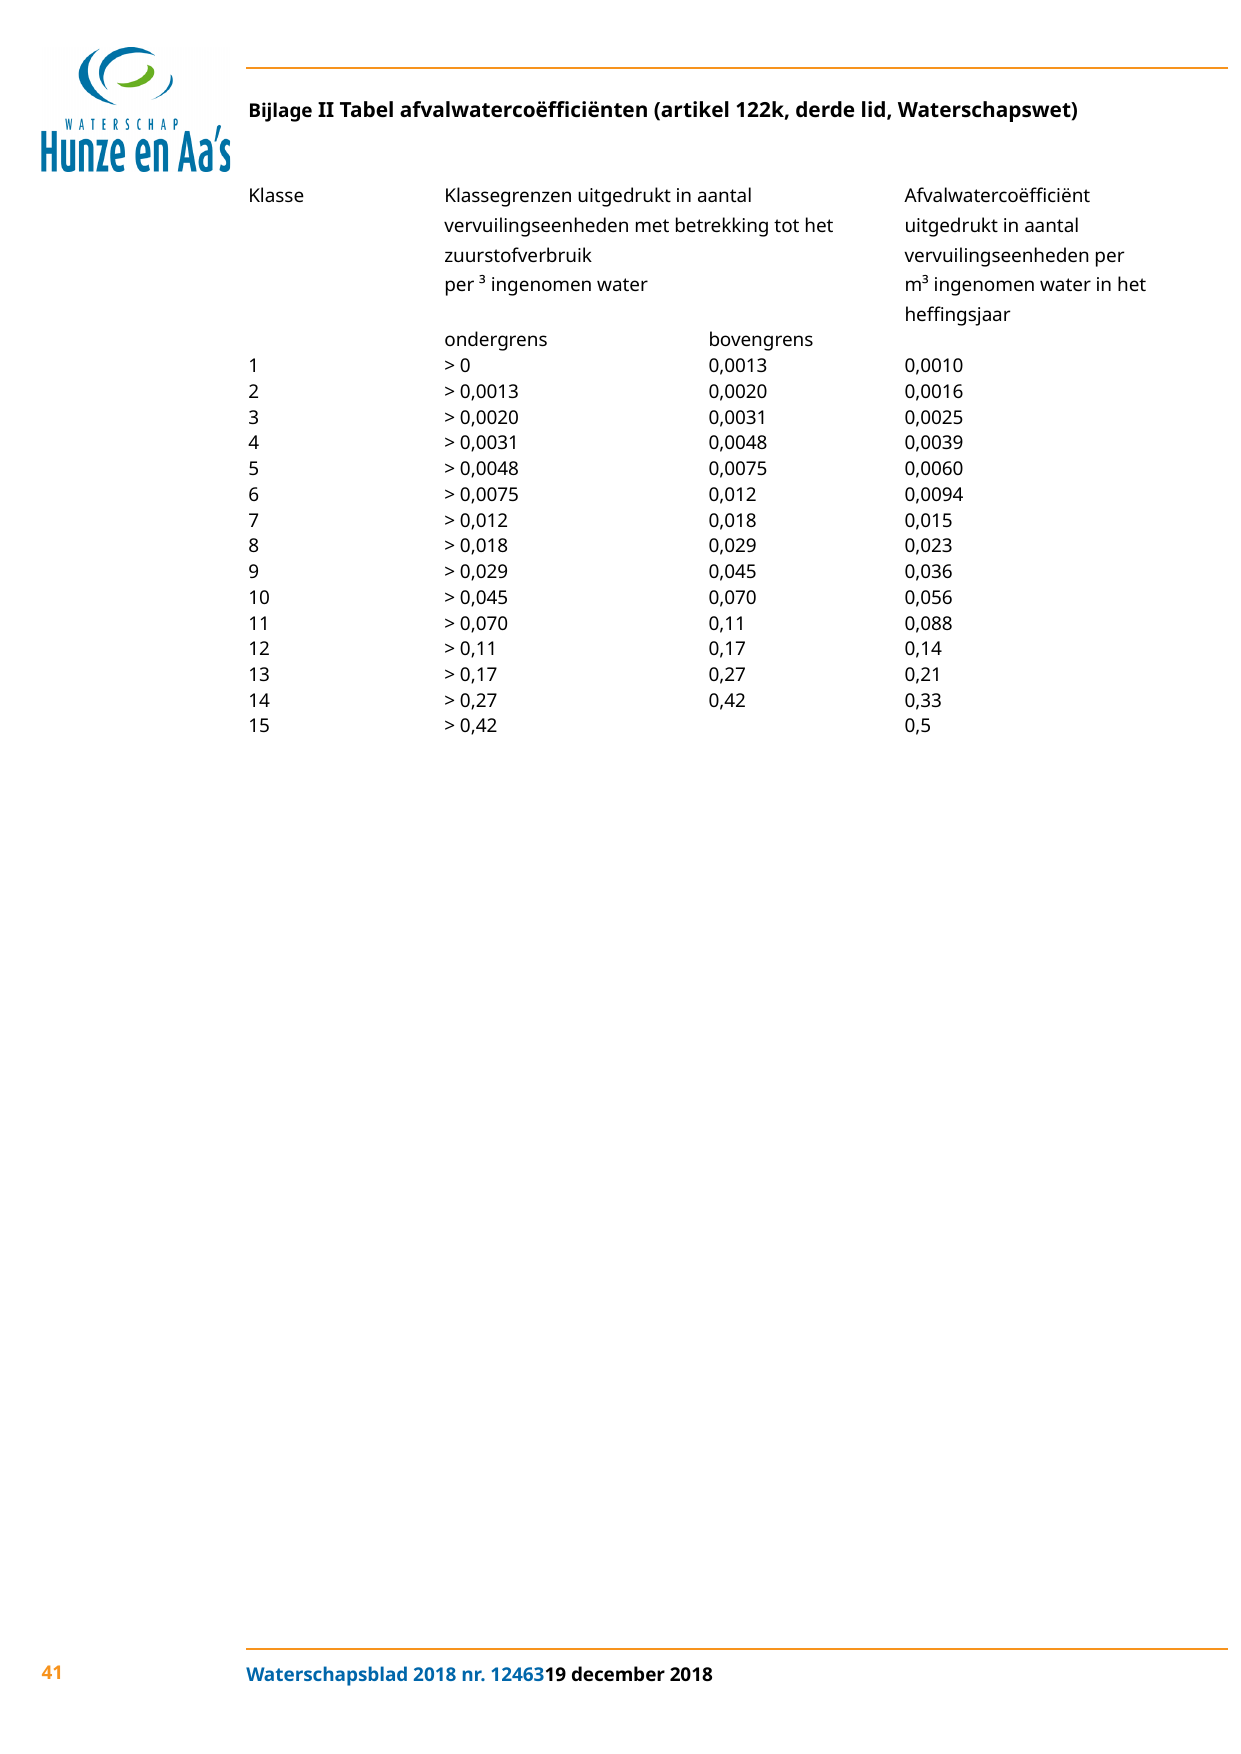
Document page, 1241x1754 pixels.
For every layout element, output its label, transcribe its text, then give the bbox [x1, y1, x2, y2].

picture [183, 163, 191, 172]
table_cell 0,21 [904, 661, 1152, 687]
table_cell > 0,018 [444, 533, 708, 558]
table_cell > 0,029 [444, 558, 708, 584]
table_header Afvalwatercoëfficiënt uitgedrukt in aantal vervuilingseenheden per m³ ingenomen water in het heffingsjaar [904, 183, 1152, 327]
table_cell [708, 713, 904, 738]
table_cell > 0,070 [444, 610, 708, 635]
table_cell 0,029 [708, 533, 904, 558]
table_header Klasse [248, 183, 444, 327]
table_cell 0,0020 [708, 378, 904, 404]
table_cell [248, 327, 444, 352]
table_cell > 0,0013 [444, 378, 708, 404]
table_cell > 0,0020 [444, 404, 708, 429]
table_cell 0,088 [904, 610, 1152, 635]
table_cell 0,0031 [708, 404, 904, 429]
table_cell 0,070 [708, 584, 904, 610]
table_cell 0,056 [904, 584, 1152, 610]
picture [226, 145, 231, 156]
table_cell [904, 327, 1152, 352]
table_cell > 0,17 [444, 661, 708, 687]
table_cell 0,0048 [708, 430, 904, 455]
table_cell 0,0039 [904, 430, 1152, 455]
table_cell 0,036 [904, 558, 1152, 584]
table_cell 2 [248, 378, 444, 404]
table_cell > 0,012 [444, 507, 708, 532]
table_cell 14 [248, 687, 444, 713]
table_cell 0,015 [904, 507, 1152, 532]
table_cell > 0,27 [444, 687, 708, 713]
table_cell > 0,0031 [444, 430, 708, 455]
table_cell 0,0025 [904, 404, 1152, 429]
table_cell 0,045 [708, 558, 904, 584]
table_cell 13 [248, 661, 444, 687]
table_cell 0,0013 [708, 353, 904, 378]
table_cell > 0 [444, 353, 708, 378]
table_cell 0,5 [904, 713, 1152, 738]
table_cell 0,018 [708, 507, 904, 532]
table_cell > 0,045 [444, 584, 708, 610]
table_cell 11 [248, 610, 444, 635]
picture [41, 47, 231, 172]
table_cell 9 [248, 558, 444, 584]
table_cell 1 [248, 353, 444, 378]
table_cell > 0,11 [444, 635, 708, 661]
table_cell 0,0010 [904, 353, 1152, 378]
table_cell 10 [248, 584, 444, 610]
table_cell 0,17 [708, 635, 904, 661]
table_cell > 0,42 [444, 713, 708, 738]
picture [47, 154, 51, 172]
table_cell 0,42 [708, 687, 904, 713]
table_cell 7 [248, 507, 444, 532]
table_cell 0,0075 [708, 455, 904, 481]
table_cell 0,33 [904, 687, 1152, 713]
table_cell 0,27 [708, 661, 904, 687]
table_cell bovengrens [708, 327, 904, 352]
table_cell 6 [248, 481, 444, 507]
table_cell 5 [248, 455, 444, 481]
table_cell 0,0094 [904, 481, 1152, 507]
table_cell > 0,0075 [444, 481, 708, 507]
table_cell 4 [248, 430, 444, 455]
table_cell ondergrens [444, 327, 708, 352]
table_cell 0,023 [904, 533, 1152, 558]
table_cell 0,0016 [904, 378, 1152, 404]
table_cell > 0,0048 [444, 455, 708, 481]
table_cell 0,11 [708, 610, 904, 635]
table_cell 3 [248, 404, 444, 429]
table_cell 0,14 [904, 635, 1152, 661]
table_cell 0,0060 [904, 455, 1152, 481]
table_cell 8 [248, 533, 444, 558]
text Bijlage II Tabel afvalwatercoëfficiënten (artikel 122k, derde lid, Waterschapswet) [248, 95, 1152, 123]
table_header Klassegrenzen uitgedrukt in aantal vervuilingseenheden met betrekking tot het zuurstofverbruik per ³ ingenomen water [444, 183, 904, 327]
table_cell 15 [248, 713, 444, 738]
table_cell 12 [248, 635, 444, 661]
table_cell 0,012 [708, 481, 904, 507]
